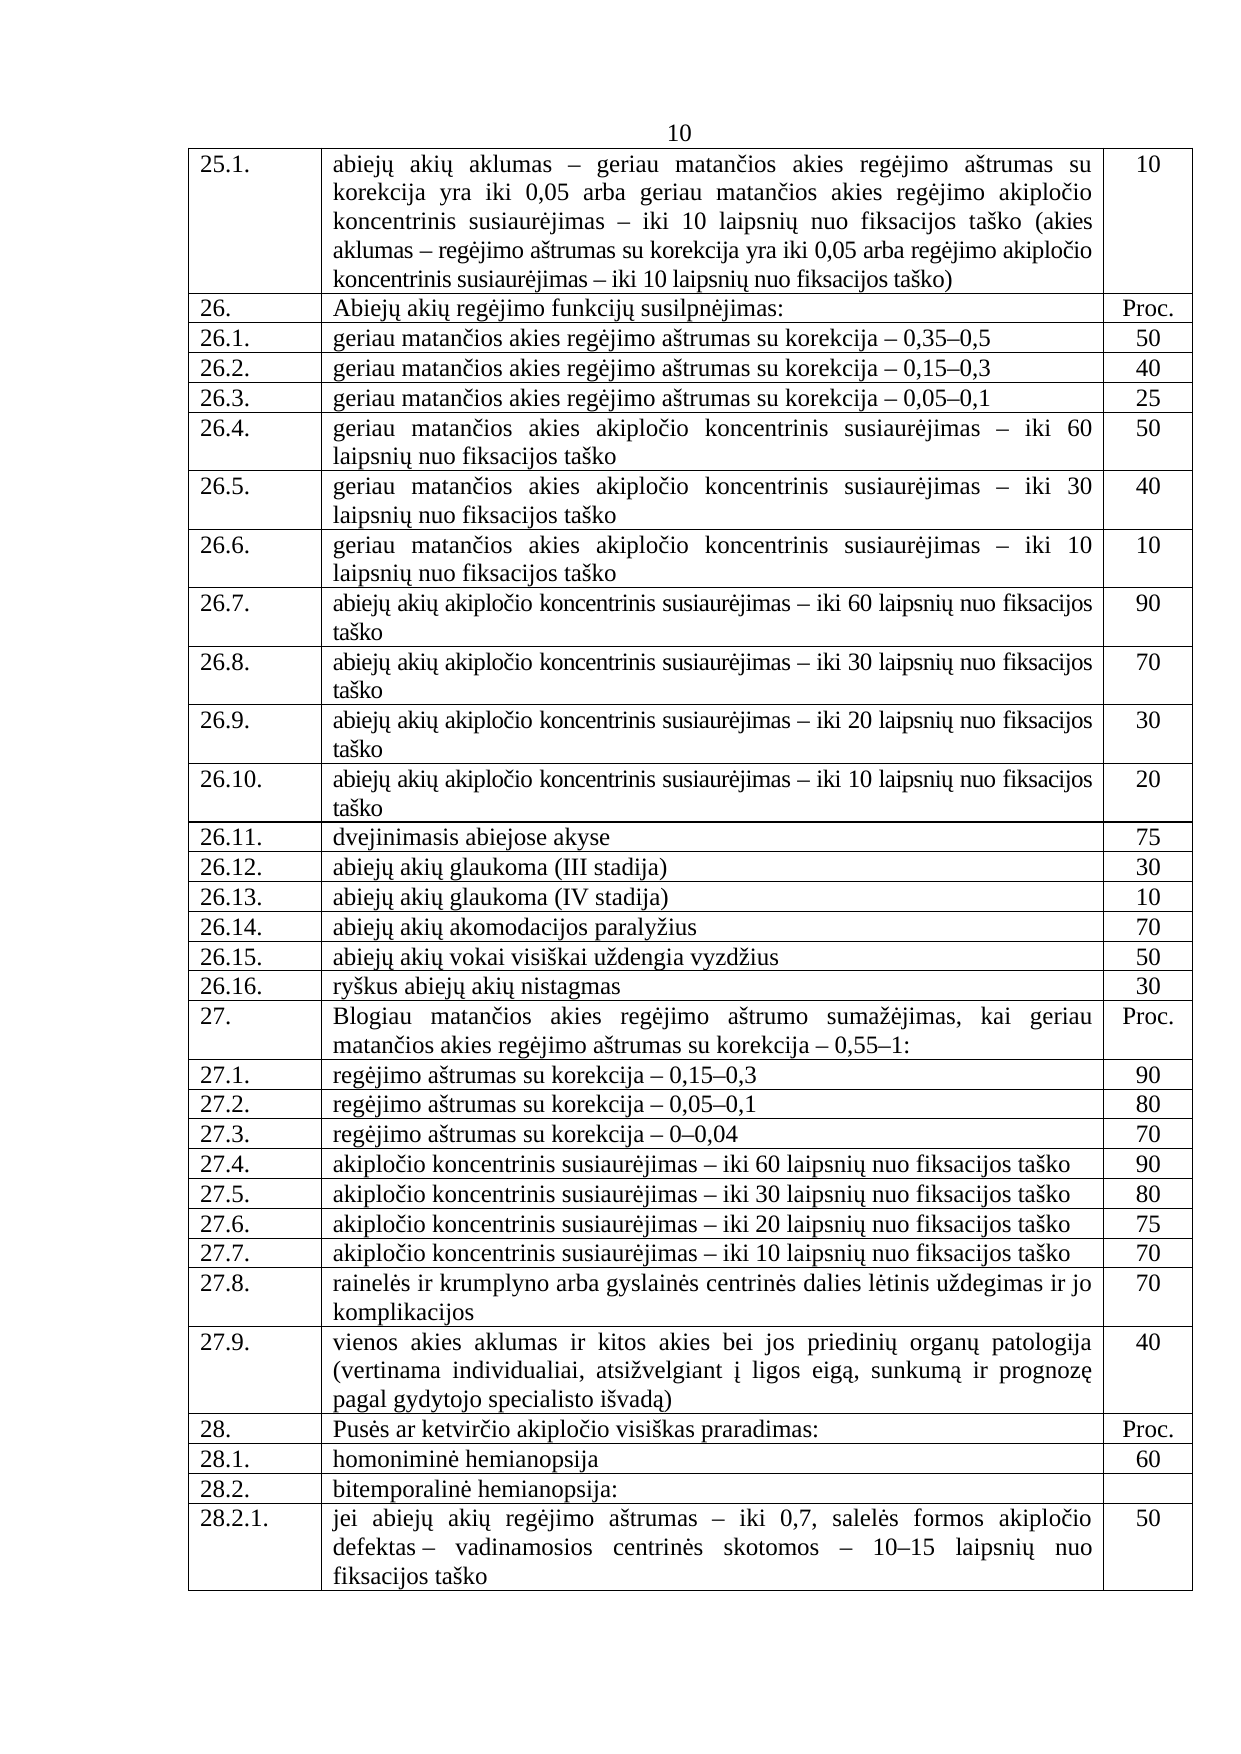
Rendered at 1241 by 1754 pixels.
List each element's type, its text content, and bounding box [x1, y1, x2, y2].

table_cell 27.9. [189, 1327, 321, 1413]
table_cell 26.15. [189, 942, 321, 970]
table_cell 26. [189, 294, 321, 322]
table_cell akipločio koncentrinis susiaurėjimas – iki 10 laipsnių nuo fiksacijos taško [322, 1239, 1103, 1267]
table_cell 27.7. [189, 1239, 321, 1267]
table_cell 10 [1104, 149, 1192, 292]
table_cell 70 [1104, 647, 1192, 704]
table_cell [1104, 1474, 1192, 1502]
table_cell abiejų akių glaukoma (IV stadija) [322, 882, 1103, 911]
table_cell regėjimo aštrumas su korekcija – 0–0,04 [322, 1119, 1103, 1148]
table_cell bitemporalinė hemianopsija: [322, 1474, 1103, 1502]
table_cell 25.1. [189, 149, 321, 292]
table_cell 27.2. [189, 1090, 321, 1118]
table_cell 26.10. [189, 764, 321, 821]
table_cell 28.1. [189, 1444, 321, 1473]
table_cell 80 [1104, 1090, 1192, 1118]
table_cell geriau matančios akies regėjimo aštrumas su korekcija – 0,35–0,5 [322, 323, 1103, 352]
table_cell abiejų akių akipločio koncentrinis susiaurėjimas – iki 60 laipsnių nuo fiksacijos taško [322, 588, 1103, 646]
table_cell homoniminė hemianopsija [322, 1444, 1103, 1473]
table_cell 40 [1104, 353, 1192, 382]
table_cell 27.6. [189, 1209, 321, 1237]
table_cell 60 [1104, 1444, 1192, 1473]
table_cell regėjimo aštrumas su korekcija – 0,05–0,1 [322, 1090, 1103, 1118]
table_cell abiejų akių aklumas – geriau matančios akies regėjimo aštrumas su korekcija yra iki 0,05 arba geriau matančios akies regėjimo akipločio koncentrinis susiaurėjimas – iki 10 laipsnių nuo fiksacijos taško (akies aklumas – regėjimo aštrumas su korekcija yra iki 0,05 arba regėjimo akipločio koncentrinis susiaurėjimas – iki 10 laipsnių nuo fiksacijos taško) [322, 149, 1103, 292]
table_cell Proc. [1104, 1414, 1192, 1443]
table_cell jei abiejų akių regėjimo aštrumas – iki 0,7, salelės formos akipločio defektas – vadinamosios centrinės skotomos – 10–15 laipsnių nuo fiksacijos taško [322, 1504, 1103, 1590]
table_cell abiejų akių vokai visiškai uždengia vyzdžius [322, 942, 1103, 970]
table_cell Pusės ar ketvirčio akipločio visiškas praradimas: [322, 1414, 1103, 1443]
table_cell 27.8. [189, 1268, 321, 1326]
table_cell 26.6. [189, 530, 321, 587]
table_cell 26.5. [189, 471, 321, 529]
table_cell 20 [1104, 764, 1192, 821]
table_cell 75 [1104, 823, 1192, 851]
table_cell 26.8. [189, 647, 321, 704]
table_cell 26.1. [189, 323, 321, 352]
table_cell 27.1. [189, 1060, 321, 1088]
table_cell 70 [1104, 1119, 1192, 1148]
table_cell 26.11. [189, 823, 321, 851]
table_cell 28.2. [189, 1474, 321, 1502]
table_cell geriau matančios akies akipločio koncentrinis susiaurėjimas – iki 10 laipsnių nuo fiksacijos taško [322, 530, 1103, 587]
table_cell 90 [1104, 1149, 1192, 1178]
table_cell dvejinimasis abiejose akyse [322, 823, 1103, 851]
table_cell 90 [1104, 588, 1192, 646]
table_cell 80 [1104, 1179, 1192, 1208]
table_cell akipločio koncentrinis susiaurėjimas – iki 30 laipsnių nuo fiksacijos taško [322, 1179, 1103, 1208]
table_cell geriau matančios akies akipločio koncentrinis susiaurėjimas – iki 60 laipsnių nuo fiksacijos taško [322, 413, 1103, 470]
table_cell 30 [1104, 705, 1192, 763]
table_cell geriau matančios akies akipločio koncentrinis susiaurėjimas – iki 30 laipsnių nuo fiksacijos taško [322, 471, 1103, 529]
table_cell abiejų akių akomodacijos paralyžius [322, 912, 1103, 941]
table_cell 50 [1104, 413, 1192, 470]
table_cell akipločio koncentrinis susiaurėjimas – iki 20 laipsnių nuo fiksacijos taško [322, 1209, 1103, 1237]
table_cell 27.4. [189, 1149, 321, 1178]
table_cell 26.3. [189, 383, 321, 412]
table_cell 70 [1104, 912, 1192, 941]
table_cell abiejų akių akipločio koncentrinis susiaurėjimas – iki 20 laipsnių nuo fiksacijos taško [322, 705, 1103, 763]
table_cell akipločio koncentrinis susiaurėjimas – iki 60 laipsnių nuo fiksacijos taško [322, 1149, 1103, 1178]
table_cell 90 [1104, 1060, 1192, 1088]
table_cell 50 [1104, 1504, 1192, 1590]
table_cell Abiejų akių regėjimo funkcijų susilpnėjimas: [322, 294, 1103, 322]
table_cell 28. [189, 1414, 321, 1443]
table_cell 26.4. [189, 413, 321, 470]
table_cell abiejų akių akipločio koncentrinis susiaurėjimas – iki 30 laipsnių nuo fiksacijos taško [322, 647, 1103, 704]
table_cell ryškus abiejų akių nistagmas [322, 971, 1103, 1000]
table_cell 70 [1104, 1239, 1192, 1267]
table_cell geriau matančios akies regėjimo aštrumas su korekcija – 0,15–0,3 [322, 353, 1103, 382]
table_cell 27.5. [189, 1179, 321, 1208]
table_cell 40 [1104, 1327, 1192, 1413]
table_cell rainelės ir krumplyno arba gyslainės centrinės dalies lėtinis uždegimas ir jo komplikacijos [322, 1268, 1103, 1326]
table_cell 26.2. [189, 353, 321, 382]
table_cell 40 [1104, 471, 1192, 529]
table_cell 26.13. [189, 882, 321, 911]
table_cell Proc. [1104, 294, 1192, 322]
table_cell 10 [1104, 882, 1192, 911]
table_cell 10 [1104, 530, 1192, 587]
table_cell 26.14. [189, 912, 321, 941]
table_cell 50 [1104, 942, 1192, 970]
table_cell Proc. [1104, 1001, 1192, 1059]
table_cell 26.7. [189, 588, 321, 646]
table_cell 25 [1104, 383, 1192, 412]
table_cell regėjimo aštrumas su korekcija – 0,15–0,3 [322, 1060, 1103, 1088]
table_cell 50 [1104, 323, 1192, 352]
table_cell abiejų akių glaukoma (III stadija) [322, 852, 1103, 881]
table_cell 28.2.1. [189, 1504, 321, 1590]
table_cell 30 [1104, 971, 1192, 1000]
table_cell geriau matančios akies regėjimo aštrumas su korekcija – 0,05–0,1 [322, 383, 1103, 412]
table_cell vienos akies aklumas ir kitos akies bei jos priedinių organų patologija (vertinama individualiai, atsižvelgiant į ligos eigą, sunkumą ir prognozę pagal gydytojo specialisto išvadą) [322, 1327, 1103, 1413]
table_cell 27. [189, 1001, 321, 1059]
table_cell 27.3. [189, 1119, 321, 1148]
table_cell abiejų akių akipločio koncentrinis susiaurėjimas – iki 10 laipsnių nuo fiksacijos taško [322, 764, 1103, 821]
table_cell 70 [1104, 1268, 1192, 1326]
table_cell 75 [1104, 1209, 1192, 1237]
table_cell 26.12. [189, 852, 321, 881]
table_cell 26.9. [189, 705, 321, 763]
table_cell 26.16. [189, 971, 321, 1000]
table_cell Blogiau matančios akies regėjimo aštrumo sumažėjimas, kai geriau matančios akies regėjimo aštrumas su korekcija – 0,55–1: [322, 1001, 1103, 1059]
table_cell 30 [1104, 852, 1192, 881]
